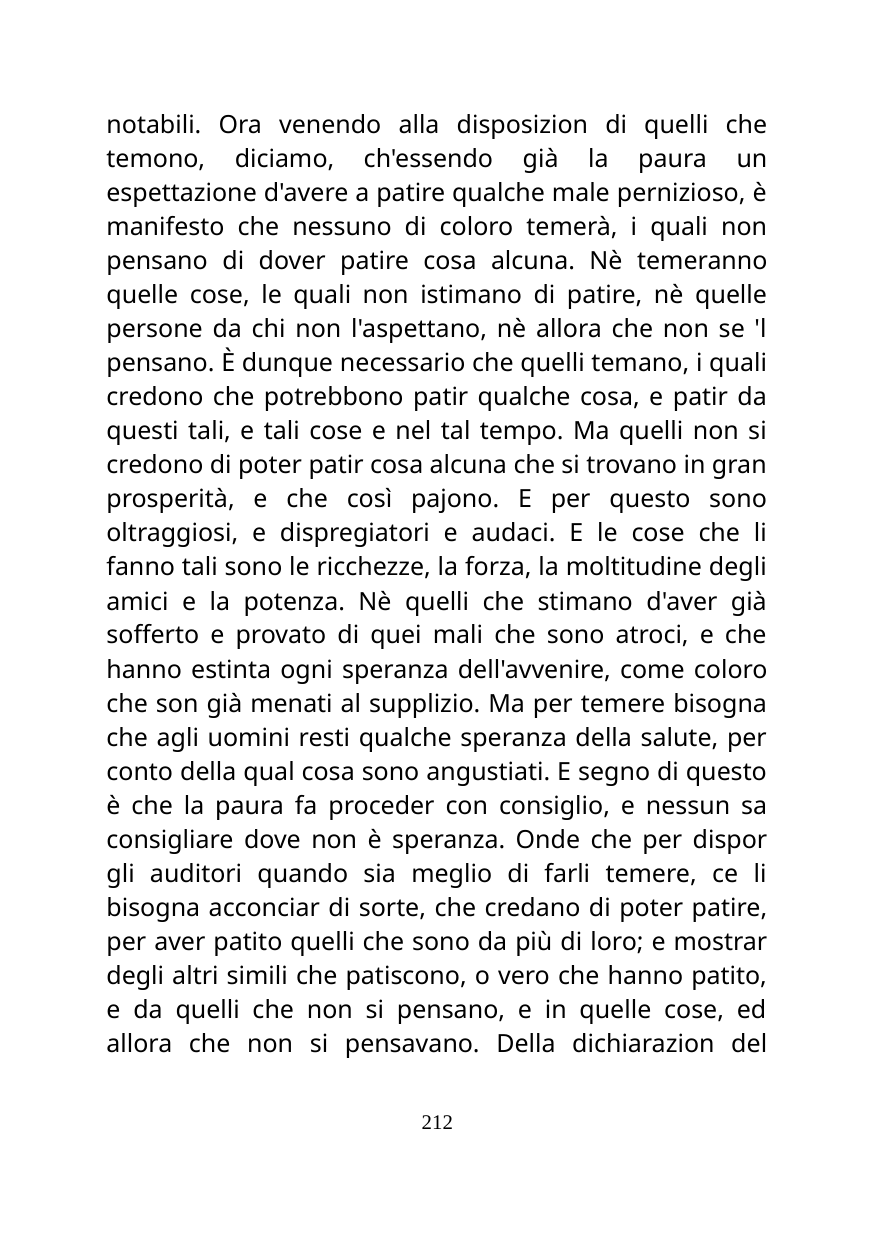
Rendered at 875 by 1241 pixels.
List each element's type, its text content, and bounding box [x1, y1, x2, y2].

text notabili. Ora venendo alla disposizion di quelli che temono, diciamo, ch'essendo già la paura un espettazione d'avere a patire qualche male pernizioso, è manifesto che nessuno di coloro temerà, i quali non pensano di dover patire cosa alcuna. Nè temeranno quelle cose, le quali non istimano di patire, nè quelle persone da chi non l'aspettano, nè allora che non se 'l pensano. È dunque necessario che quelli temano, i quali credono che potrebbono patir qualche cosa, e patir da questi tali, e tali cose e nel tal tempo. Ma quelli non si credono di poter patir cosa alcuna che si trovano in gran prosperità, e che così pajono. E per questo sono oltraggiosi, e dispregiatori e audaci. E le cose che li fanno tali sono le ricchezze, la forza, la moltitudine degli amici e la potenza. Nè quelli che stimano d'aver già sofferto e provato di quei mali che sono atroci, e che hanno estinta ogni speranza dell'avvenire, come coloro che son già menati al supplizio. Ma per temere bisogna che agli uomini resti qualche speranza della salute, per conto della qual cosa sono angustiati. E segno di questo è che la paura fa proceder con consiglio, e nessun sa consigliare dove non è speranza. Onde che per dispor gli auditori quando sia meglio di farli temere, ce li bisogna acconciar di sorte, che credano di poter patire, per aver patito quelli che sono da più di loro; e mostrar degli altri simili che patiscono, o vero che hanno patito, e da quelli che non si pensano, e in quelle cose, ed allora che non si pensavano. Della dichiarazion del [106, 106, 768, 1060]
